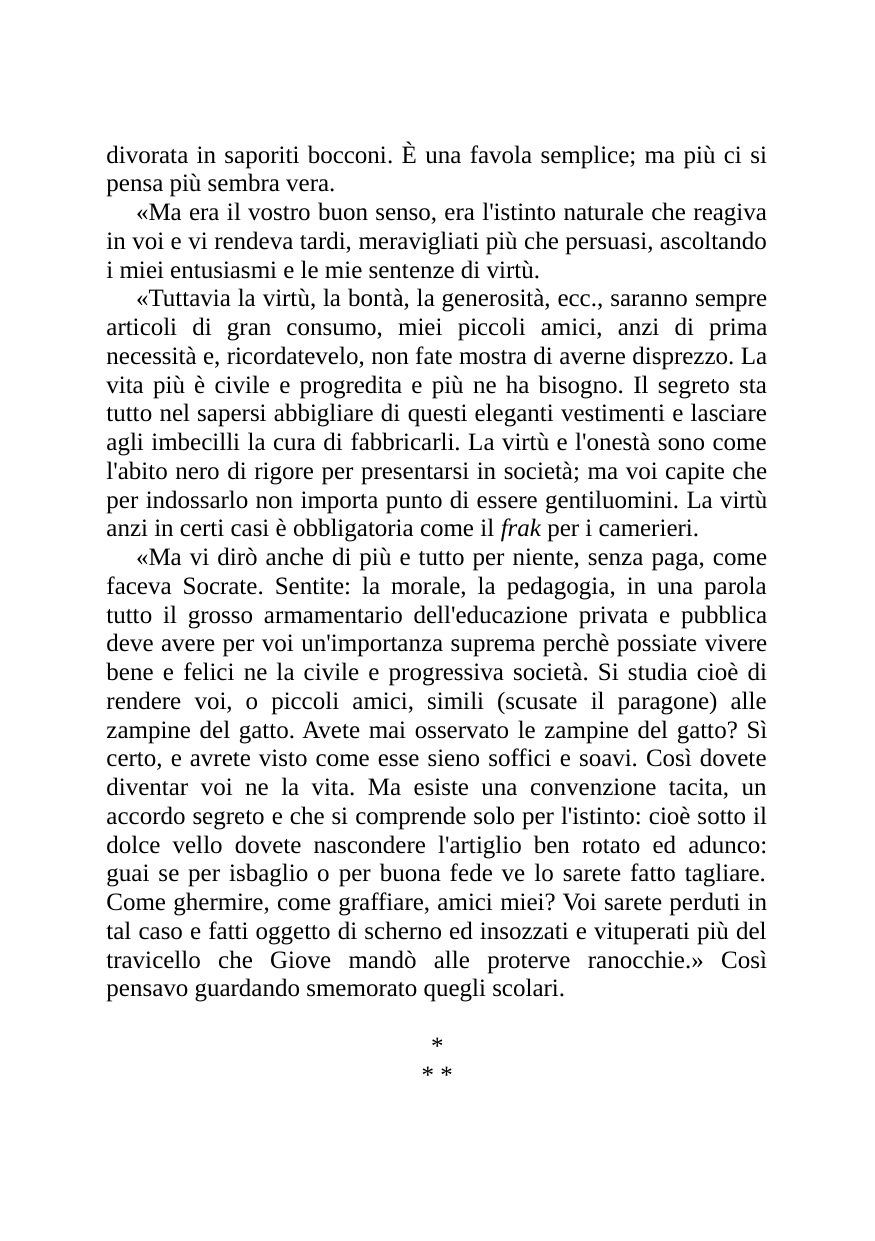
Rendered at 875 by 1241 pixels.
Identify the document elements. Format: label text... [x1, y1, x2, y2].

text «Ma era il vostro buon senso, era l'istinto naturale che reagiva in voi e vi rendeva tardi, meravigliati più che persuasi, ascoltando i miei entusiasmi e le mie sentenze di virtù. [106, 197, 768, 283]
text divorata in saporiti bocconi. È una favola semplice; ma più ci si pensa più sembra vera. [106, 140, 768, 197]
text * [106, 1031, 768, 1060]
text * * [106, 1060, 768, 1088]
text «Ma vi dirò anche di più e tutto per niente, senza paga, come faceva Socrate. Sentite: la morale, la pedagogia, in una parola tutto il grosso armamentario dell'educazione privata e pubblica deve avere per voi un'importanza suprema perchè possiate vivere bene e felici ne la civile e progressiva società. Si studia cioè di rendere voi, o piccoli amici, simili (scusate il paragone) alle zampine del gatto. Avete mai osservato le zampine del gatto? Sì certo, e avrete visto come esse sieno soffici e soavi. Così dovete diventar voi ne la vita. Ma esiste una convenzione tacita, un accordo segreto e che si comprende solo per l'istinto: cioè sotto il dolce vello dovete nascondere l'artiglio ben rotato ed adunco: guai se per isbaglio o per buona fede ve lo sarete fatto tagliare. Come ghermire, come graffiare, amici miei? Voi sarete perduti in tal caso e fatti oggetto di scherno ed insozzati e vituperati più del travicello che Giove mandò alle proterve ranocchie.» Così pensavo guardando smemorato quegli scolari. [106, 542, 768, 1002]
text «Tuttavia la virtù, la bontà, la generosità, ecc., saranno sempre articoli di gran consumo, miei piccoli amici, anzi di prima necessità e, ricordatevelo, non fate mostra di averne disprezzo. La vita più è civile e progredita e più ne ha bisogno. Il segreto sta tutto nel sapersi abbigliare di questi eleganti vestimenti e lasciare agli imbecilli la cura di fabbricarli. La virtù e l'onestà sono come l'abito nero di rigore per presentarsi in società; ma voi capite che per indossarlo non importa punto di essere gentiluomini. La virtù anzi in certi casi è obbligatoria come il frak per i camerieri. [106, 283, 768, 542]
